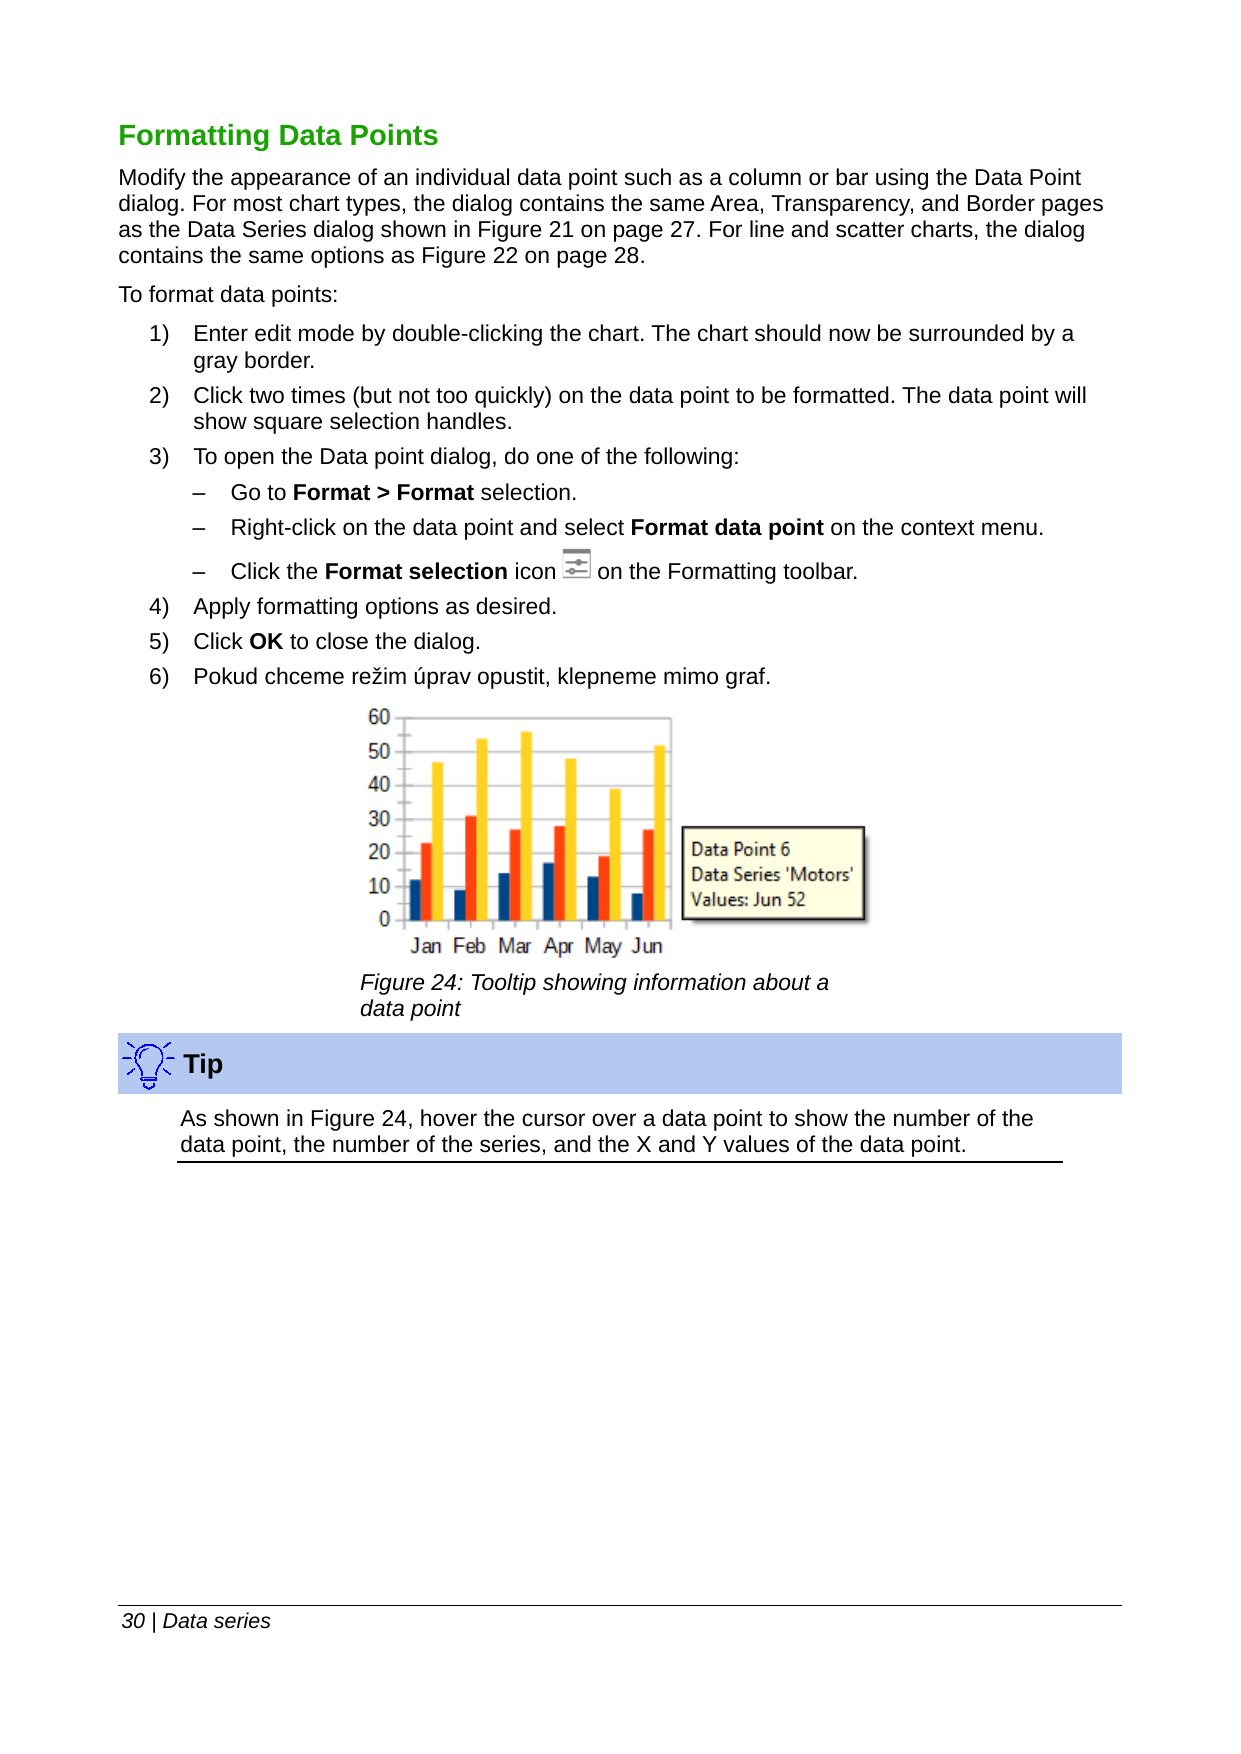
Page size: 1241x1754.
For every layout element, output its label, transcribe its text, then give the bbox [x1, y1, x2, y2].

list Go to Format > Format selection. [192, 478, 1122, 505]
list Right-click on the data point and select Format data point on the context menu. [192, 514, 1122, 540]
picture [119, 1034, 179, 1094]
list Apply formatting options as desired. [169, 593, 1122, 619]
list Click the Format selection icon on the Formatting toolbar. [192, 549, 1122, 584]
subtitle Formatting Data Points [118, 118, 1122, 152]
list Pokud chceme režim úprav opustit, klepneme mimo graf. [169, 663, 1122, 689]
text To format data points: [118, 281, 1122, 308]
picture [562, 548, 591, 579]
list To open the Data point dialog, do one of the following: [169, 443, 1122, 470]
list Enter edit mode by double-clicking the chart. The chart should now be surrounded by a gray border. [169, 320, 1122, 373]
text As shown in Figure 24, hover the cursor over a data point to show the number of the data point, the number of the series, and the X and Y values of the data point. [177, 1102, 1063, 1161]
subtitle Tip [118, 1033, 1122, 1094]
list Click OK to close the dialog. [169, 628, 1122, 654]
text Figure 24: Tooltip showing information about a data point [360, 969, 880, 1021]
picture [360, 701, 881, 969]
list Click two times (but not too quickly) on the data point to be formatted. The data point will show square selection handles. [169, 382, 1122, 434]
text Modify the appearance of an individual data point such as a column or bar using the Data Point dialog. For most chart types, the dialog contains the same Area, Transparency, and Border pages as the Data Series dialog shown in Figure 21 on page 27. For line and scatter charts, the dialog contains the same options as Figure 22 on page 28. [118, 163, 1122, 269]
